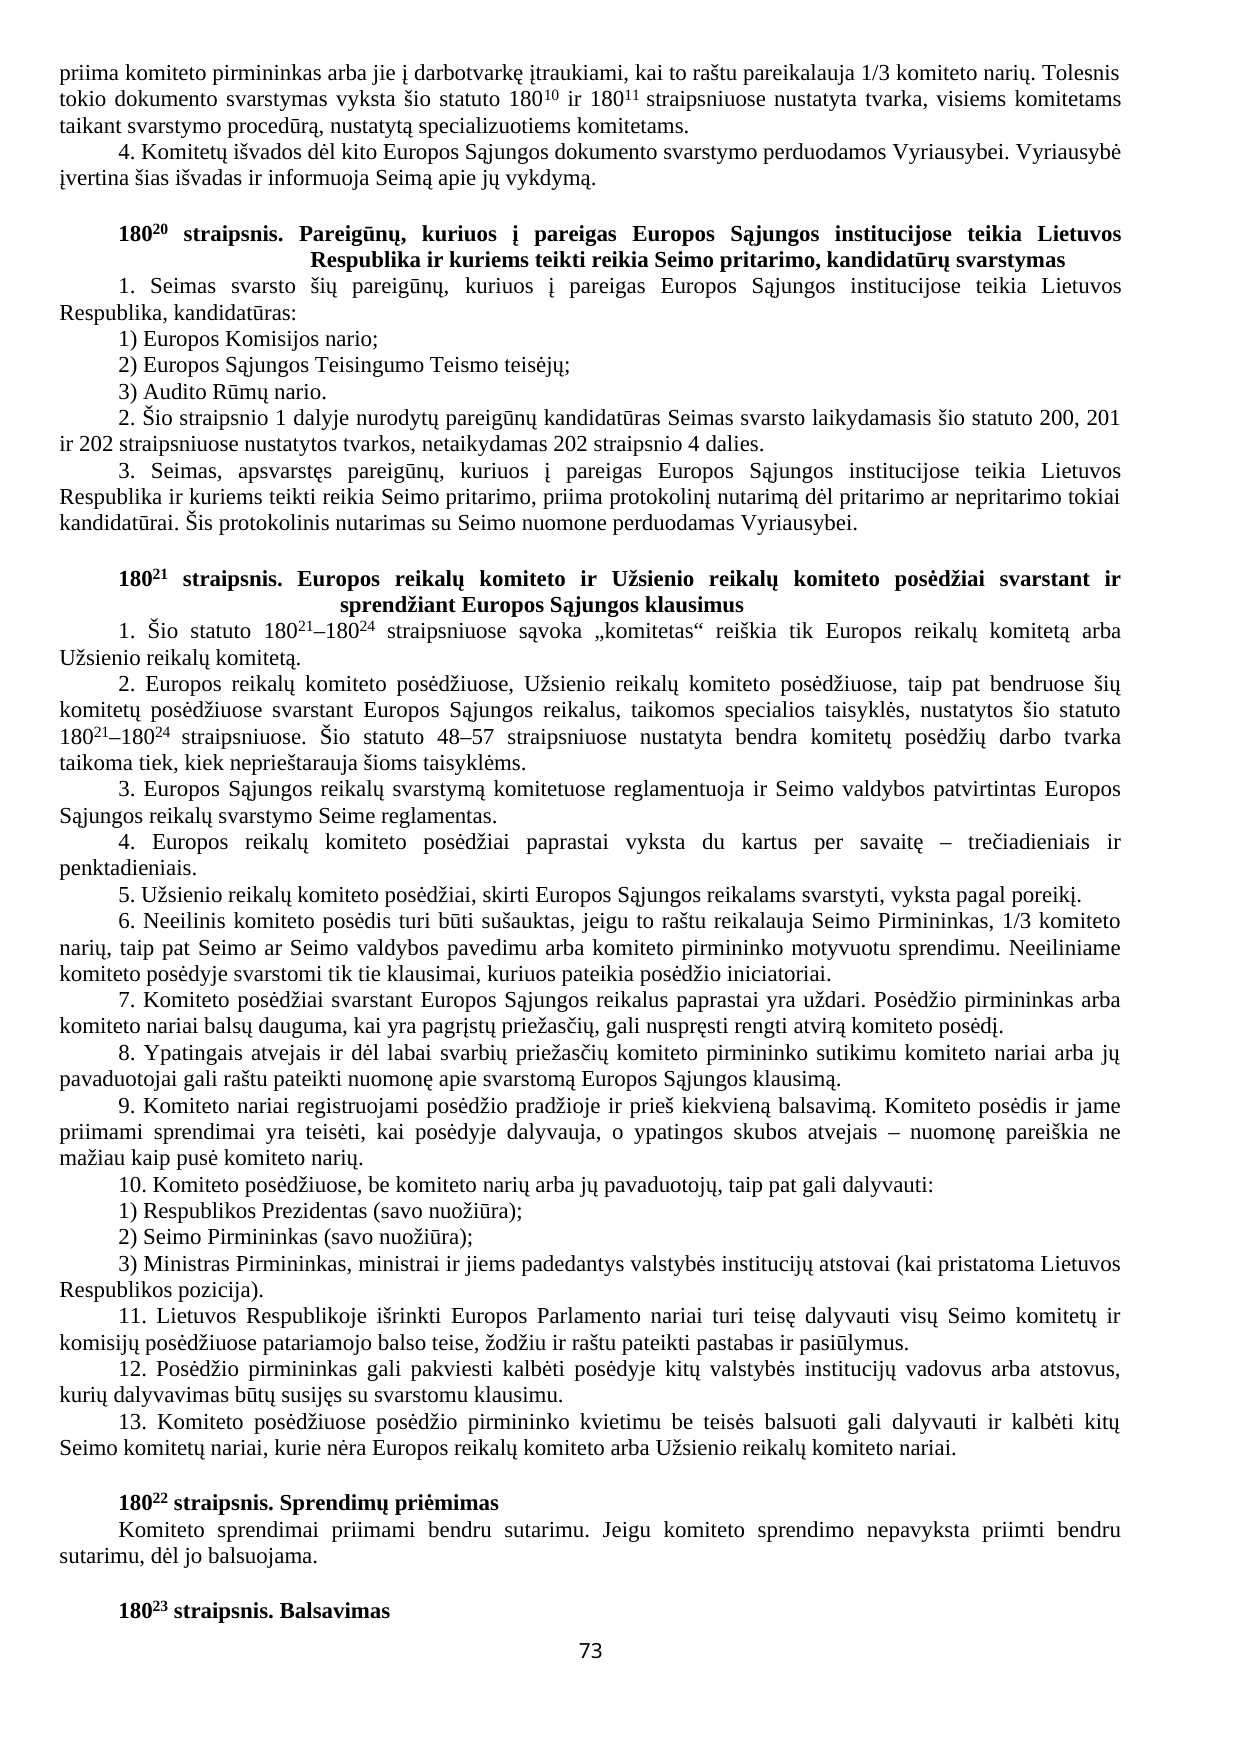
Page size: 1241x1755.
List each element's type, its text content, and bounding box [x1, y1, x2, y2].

text 1) Europos Komisijos nario; [59, 325, 1122, 351]
text 2. Šio straipsnio 1 dalyje nurodytų pareigūnų kandidatūras Seimas svarsto laikydamasis šio statuto 200, 201 ir 202 straipsniuose nustatytos tvarkos, netaikydamas 202 straipsnio 4 dalies. [59, 404, 1122, 457]
text 3. Europos Sąjungos reikalų svarstymą komitetuose reglamentuoja ir Seimo valdybos patvirtintas Europos Sąjungos reikalų svarstymo Seime reglamentas. [59, 775, 1122, 828]
text 18023 straipsnis. Balsavimas [59, 1597, 1122, 1623]
text Komiteto sprendimai priimami bendru sutarimu. Jeigu komiteto sprendimo nepavyksta priimti bendru sutarimu, dėl jo balsuojama. [59, 1516, 1122, 1568]
text 18022 straipsnis. Sprendimų priėmimas [59, 1489, 1122, 1516]
text 1. Šio statuto 18021–18024 straipsniuose sąvoka „komitetas“ reiškia tik Europos reikalų komitetą arba Užsienio reikalų komitetą. [59, 617, 1122, 670]
text 4. Europos reikalų komiteto posėdžiai paprastai vyksta du kartus per savaitę – trečiadieniais ir penktadieniais. [59, 828, 1122, 881]
text 11. Lietuvos Respublikoje išrinkti Europos Parlamento nariai turi teisę dalyvauti visų Seimo komitetų ir komisijų posėdžiuose patariamojo balso teise, žodžiu ir raštu pateikti pastabas ir pasiūlymus. [59, 1302, 1122, 1355]
text 2. Europos reikalų komiteto posėdžiuose, Užsienio reikalų komiteto posėdžiuose, taip pat bendruose šių komitetų posėdžiuose svarstant Europos Sąjungos reikalus, taikomos specialios taisyklės, nustatytos šio statuto 18021–18024 straipsniuose. Šio statuto 48–57 straipsniuose nustatyta bendra komitetų posėdžių darbo tvarka taikoma tiek, kiek neprieštarauja šioms taisyklėms. [59, 670, 1122, 775]
text 4. Komitetų išvados dėl kito Europos Sąjungos dokumento svarstymo perduodamos Vyriausybei. Vyriausybė įvertina šias išvadas ir informuoja Seimą apie jų vykdymą. [59, 138, 1122, 191]
text 9. Komiteto nariai registruojami posėdžio pradžioje ir prieš kiekvieną balsavimą. Komiteto posėdis ir jame priimami sprendimai yra teisėti, kai posėdyje dalyvauja, o ypatingos skubos atvejais – nuomonę pareiškia ne mažiau kaip pusė komiteto narių. [59, 1092, 1122, 1171]
text 3) Ministras Pirmininkas, ministrai ir jiems padedantys valstybės institucijų atstovai (kai pristatoma Lietuvos Respublikos pozicija). [59, 1250, 1122, 1302]
text 12. Posėdžio pirmininkas gali pakviesti kalbėti posėdyje kitų valstybės institucijų vadovus arba atstovus, kurių dalyvavimas būtų susijęs su svarstomu klausimu. [59, 1355, 1122, 1408]
text 1) Respublikos Prezidentas (savo nuožiūra); [59, 1197, 1122, 1223]
text 18020 straipsnis. Pareigūnų, kuriuos į pareigas Europos Sąjungos institucijose teikia Lietuvos Respublika ir kuriems teikti reikia Seimo pritarimo, kandidatūrų svarstymas [118, 219, 1122, 272]
text 8. Ypatingais atvejais ir dėl labai svarbių priežasčių komiteto pirmininko sutikimu komiteto nariai arba jų pavaduotojai gali raštu pateikti nuomonę apie svarstomą Europos Sąjungos klausimą. [59, 1039, 1122, 1092]
text 18021 straipsnis. Europos reikalų komiteto ir Užsienio reikalų komiteto posėdžiai svarstant ir sprendžiant Europos Sąjungos klausimus [118, 564, 1122, 617]
text 7. Komiteto posėdžiai svarstant Europos Sąjungos reikalus paprastai yra uždari. Posėdžio pirmininkas arba komiteto nariai balsų dauguma, kai yra pagrįstų priežasčių, gali nuspręsti rengti atvirą komiteto posėdį. [59, 986, 1122, 1039]
text 5. Užsienio reikalų komiteto posėdžiai, skirti Europos Sąjungos reikalams svarstyti, vyksta pagal poreikį. [59, 881, 1122, 907]
text 13. Komiteto posėdžiuose posėdžio pirmininko kvietimu be teisės balsuoti gali dalyvauti ir kalbėti kitų Seimo komitetų nariai, kurie nėra Europos reikalų komiteto arba Užsienio reikalų komiteto nariai. [59, 1408, 1122, 1461]
text 3. Seimas, apsvarstęs pareigūnų, kuriuos į pareigas Europos Sąjungos institucijose teikia Lietuvos Respublika ir kuriems teikti reikia Seimo pritarimo, priima protokolinį nutarimą dėl pritarimo ar nepritarimo tokiai kandidatūrai. Šis protokolinis nutarimas su Seimo nuomone perduodamas Vyriausybei. [59, 457, 1122, 536]
text 3) Audito Rūmų nario. [59, 378, 1122, 404]
text priima komiteto pirmininkas arba jie į darbotvarkę įtraukiami, kai to raštu pareikalauja 1/3 komiteto narių. Tolesnis tokio dokumento svarstymas vyksta šio statuto 18010 ir 18011 straipsniuose nustatyta tvarka, visiems komitetams taikant svarstymo procedūrą, nustatytą specializuotiems komitetams. [59, 59, 1122, 138]
text 2) Europos Sąjungos Teisingumo Teismo teisėjų; [59, 351, 1122, 378]
text 1. Seimas svarsto šių pareigūnų, kuriuos į pareigas Europos Sąjungos institucijose teikia Lietuvos Respublika, kandidatūras: [59, 272, 1122, 325]
text 6. Neeilinis komiteto posėdis turi būti sušauktas, jeigu to raštu reikalauja Seimo Pirmininkas, 1/3 komiteto narių, taip pat Seimo ar Seimo valdybos pavedimu arba komiteto pirmininko motyvuotu sprendimu. Neeiliniame komiteto posėdyje svarstomi tik tie klausimai, kuriuos pateikia posėdžio iniciatoriai. [59, 907, 1122, 986]
text 10. Komiteto posėdžiuose, be komiteto narių arba jų pavaduotojų, taip pat gali dalyvauti: [59, 1171, 1122, 1197]
text 2) Seimo Pirmininkas (savo nuožiūra); [59, 1223, 1122, 1250]
